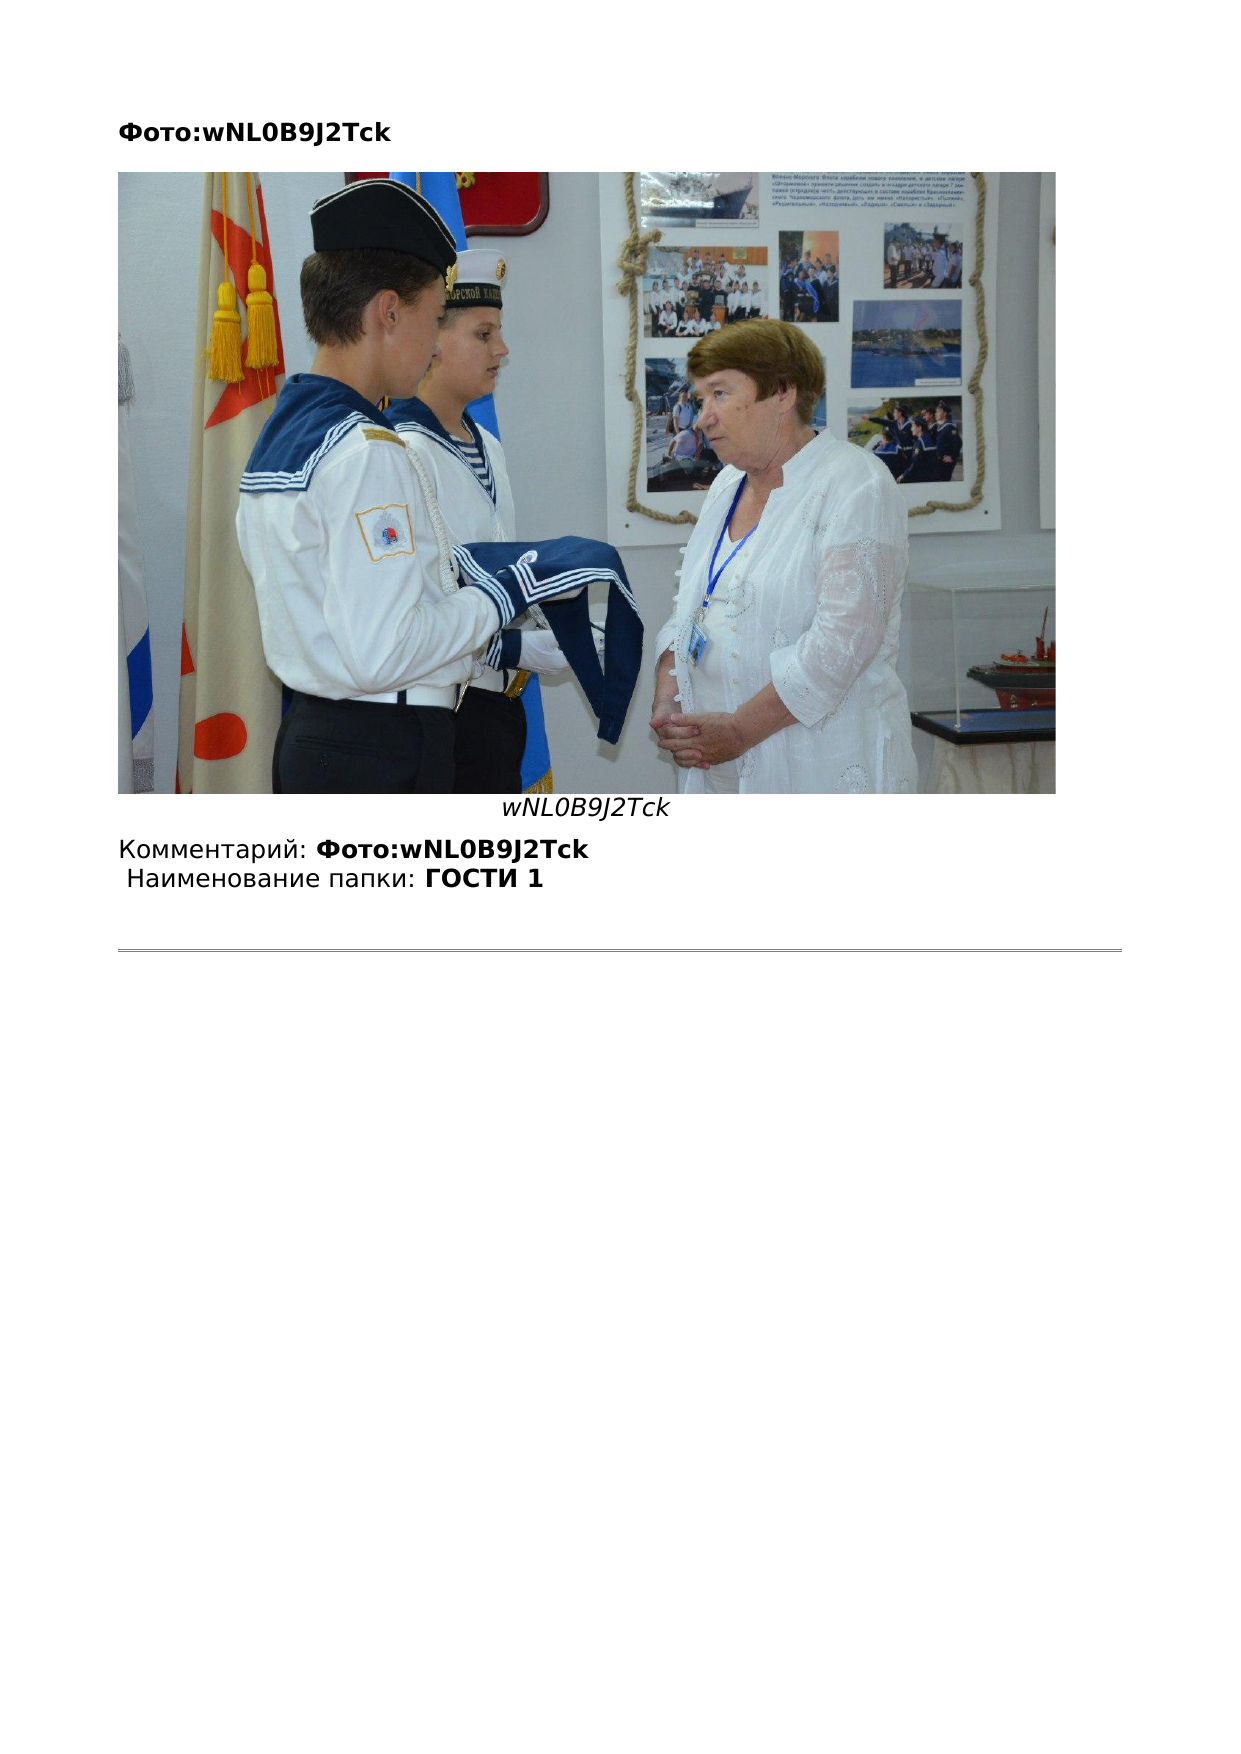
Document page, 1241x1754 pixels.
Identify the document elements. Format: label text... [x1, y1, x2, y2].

text Комментарий: Фото:wNL0B9J2Tck Наименование папки: ГОСТИ 1 [118, 835, 1122, 922]
text wNL0B9J2Tck [118, 794, 1056, 822]
subtitle Фото:wNL0B9J2Tck [118, 118, 1122, 147]
picture [118, 172, 1056, 794]
